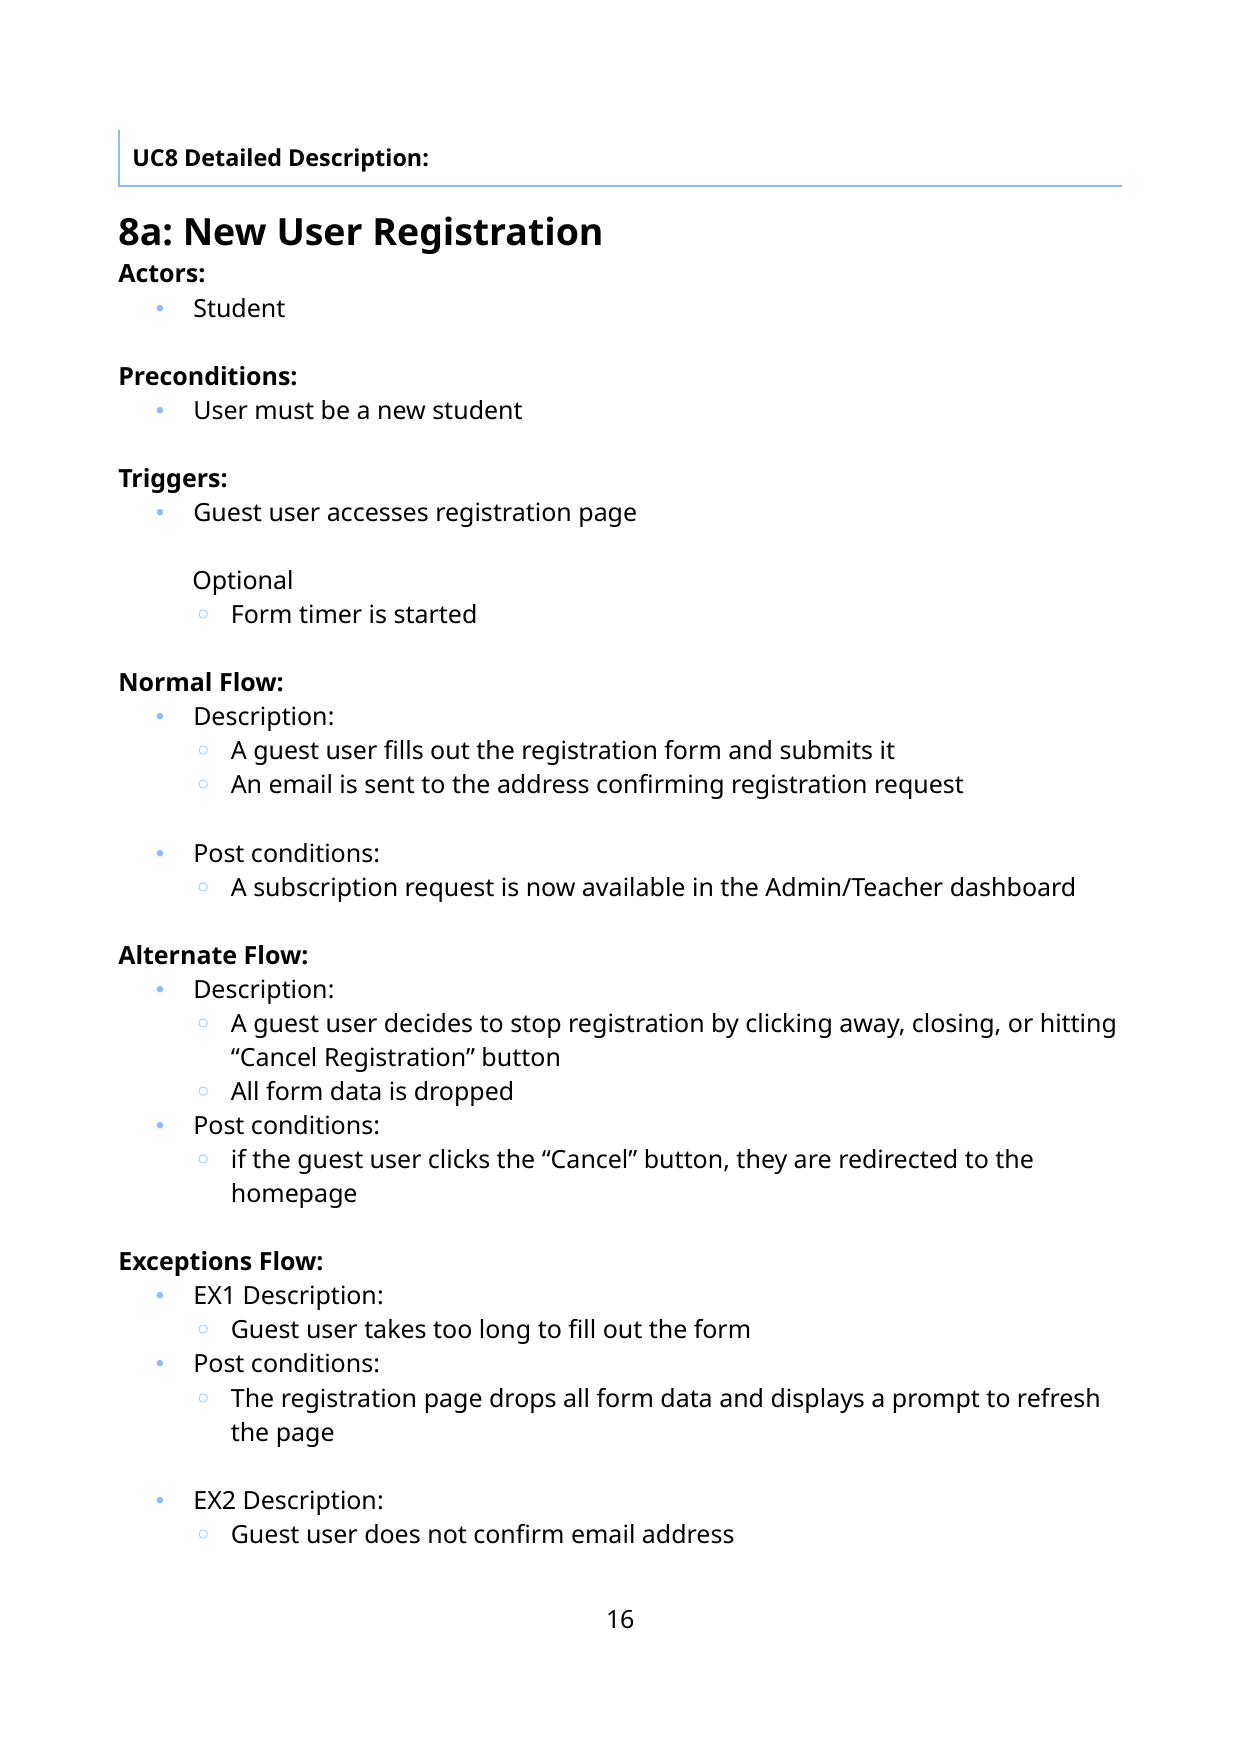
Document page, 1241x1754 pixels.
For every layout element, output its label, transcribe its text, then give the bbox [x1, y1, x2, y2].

text Triggers: [118, 461, 1122, 494]
list A guest user decides to stop registration by clicking away, closing, or hitting “Cancel Registration” button [193, 1006, 1122, 1074]
text 8a: New User Registration [118, 205, 1122, 256]
list EX1 Description: [156, 1278, 1122, 1312]
list Guest user accesses registration page [156, 494, 1122, 529]
list An email is sent to the address confirming registration request [193, 767, 1122, 801]
list Guest user takes too long to fill out the form [193, 1312, 1122, 1346]
subtitle UC8 Detailed Description: [120, 130, 1122, 185]
list EX2 Description: [156, 1482, 1122, 1516]
list A guest user fills out the registration form and submits it [193, 733, 1122, 767]
list The registration page drops all form data and displays a prompt to refresh the page [193, 1380, 1122, 1448]
text Preconditions: [118, 358, 1122, 392]
list User must be a new student [156, 392, 1122, 426]
list if the guest user clicks the “Cancel” button, they are redirected to the homepage [193, 1142, 1122, 1210]
text Optional [118, 563, 1122, 597]
list Post conditions: [156, 1346, 1122, 1380]
list Form timer is started [193, 597, 1122, 631]
list A subscription request is now available in the Admin/Teacher dashboard [193, 869, 1122, 903]
list Description: [156, 971, 1122, 1006]
text Exceptions Flow: [118, 1244, 1122, 1278]
text Actors: [118, 256, 1122, 290]
list Guest user does not confirm email address [193, 1516, 1122, 1551]
list Student [156, 290, 1122, 324]
list Description: [156, 699, 1122, 733]
text Alternate Flow: [118, 937, 1122, 971]
list Post conditions: [156, 1108, 1122, 1142]
list All form data is dropped [193, 1074, 1122, 1108]
list Post conditions: [156, 835, 1122, 869]
text Normal Flow: [118, 665, 1122, 699]
